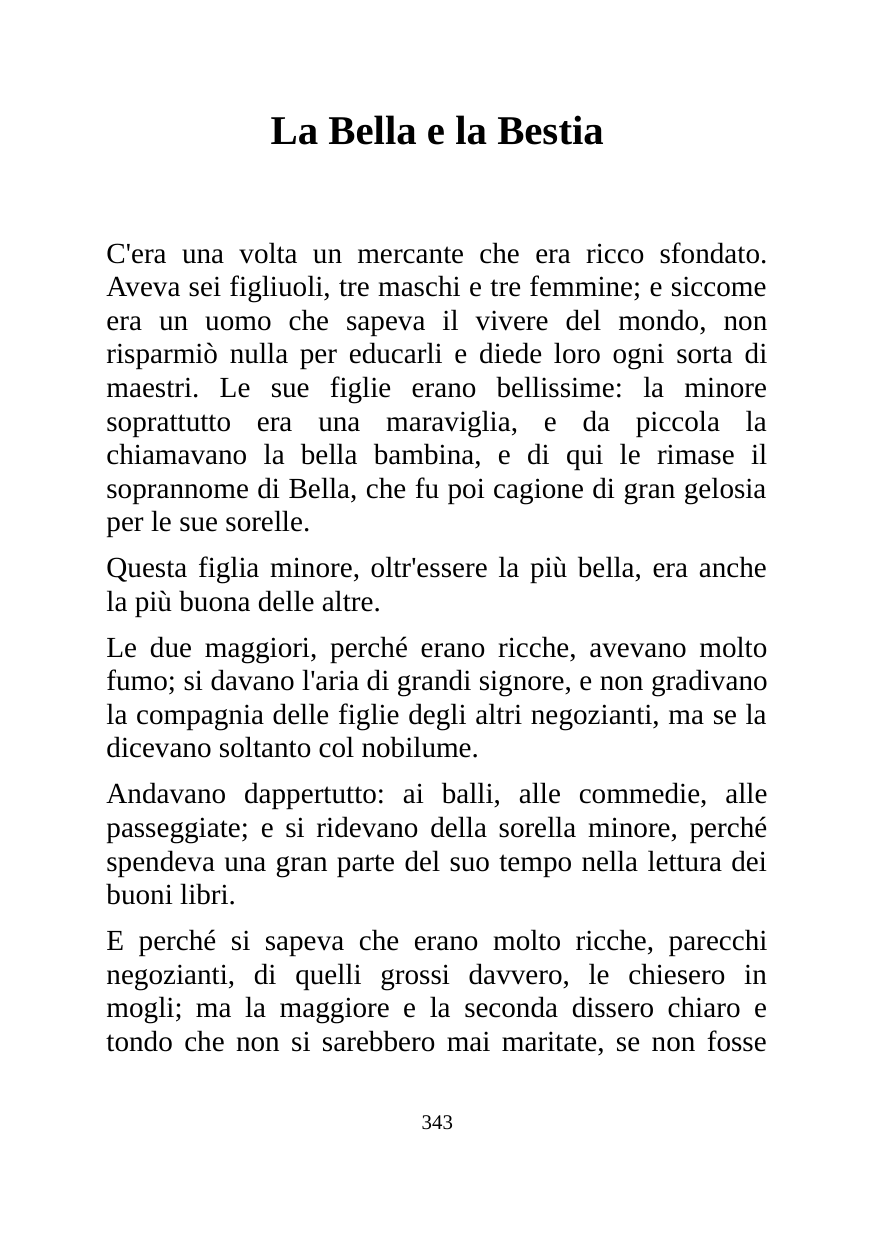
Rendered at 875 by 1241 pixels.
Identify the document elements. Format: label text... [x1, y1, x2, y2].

text C'era una volta un mercante che era ricco sfondato. Aveva sei figliuoli, tre maschi e tre femmine; e siccome era un uomo che sapeva il vivere del mondo, non risparmiò nulla per educarli e diede loro ogni sorta di maestri. Le sue figlie erano bellissime: la minore soprattutto era una maraviglia, e da piccola la chiamavano la bella bambina, e di qui le rimase il soprannome di Bella, che fu poi cagione di gran gelosia per le sue sorelle. [106, 236, 768, 538]
subtitle La Bella e la Bestia [106, 106, 768, 153]
text E perché si sapeva che erano molto ricche, parecchi negozianti, di quelli grossi davvero, le chiesero in mogli; ma la maggiore e la seconda dissero chiaro e tondo che non si sarebbero mai maritate, se non fosse [106, 923, 768, 1057]
text Andavano dappertutto: ai balli, alle commedie, alle passeggiate; e si ridevano della sorella minore, perché spendeva una gran parte del suo tempo nella lettura dei buoni libri. [106, 777, 768, 911]
text Questa figlia minore, oltr'essere la più bella, era anche la più buona delle altre. [106, 550, 768, 617]
text Le due maggiori, perché erano ricche, avevano molto fumo; si davano l'aria di grandi signore, e non gradivano la compagnia delle figlie degli altri negozianti, ma se la dicevano soltanto col nobilume. [106, 630, 768, 764]
